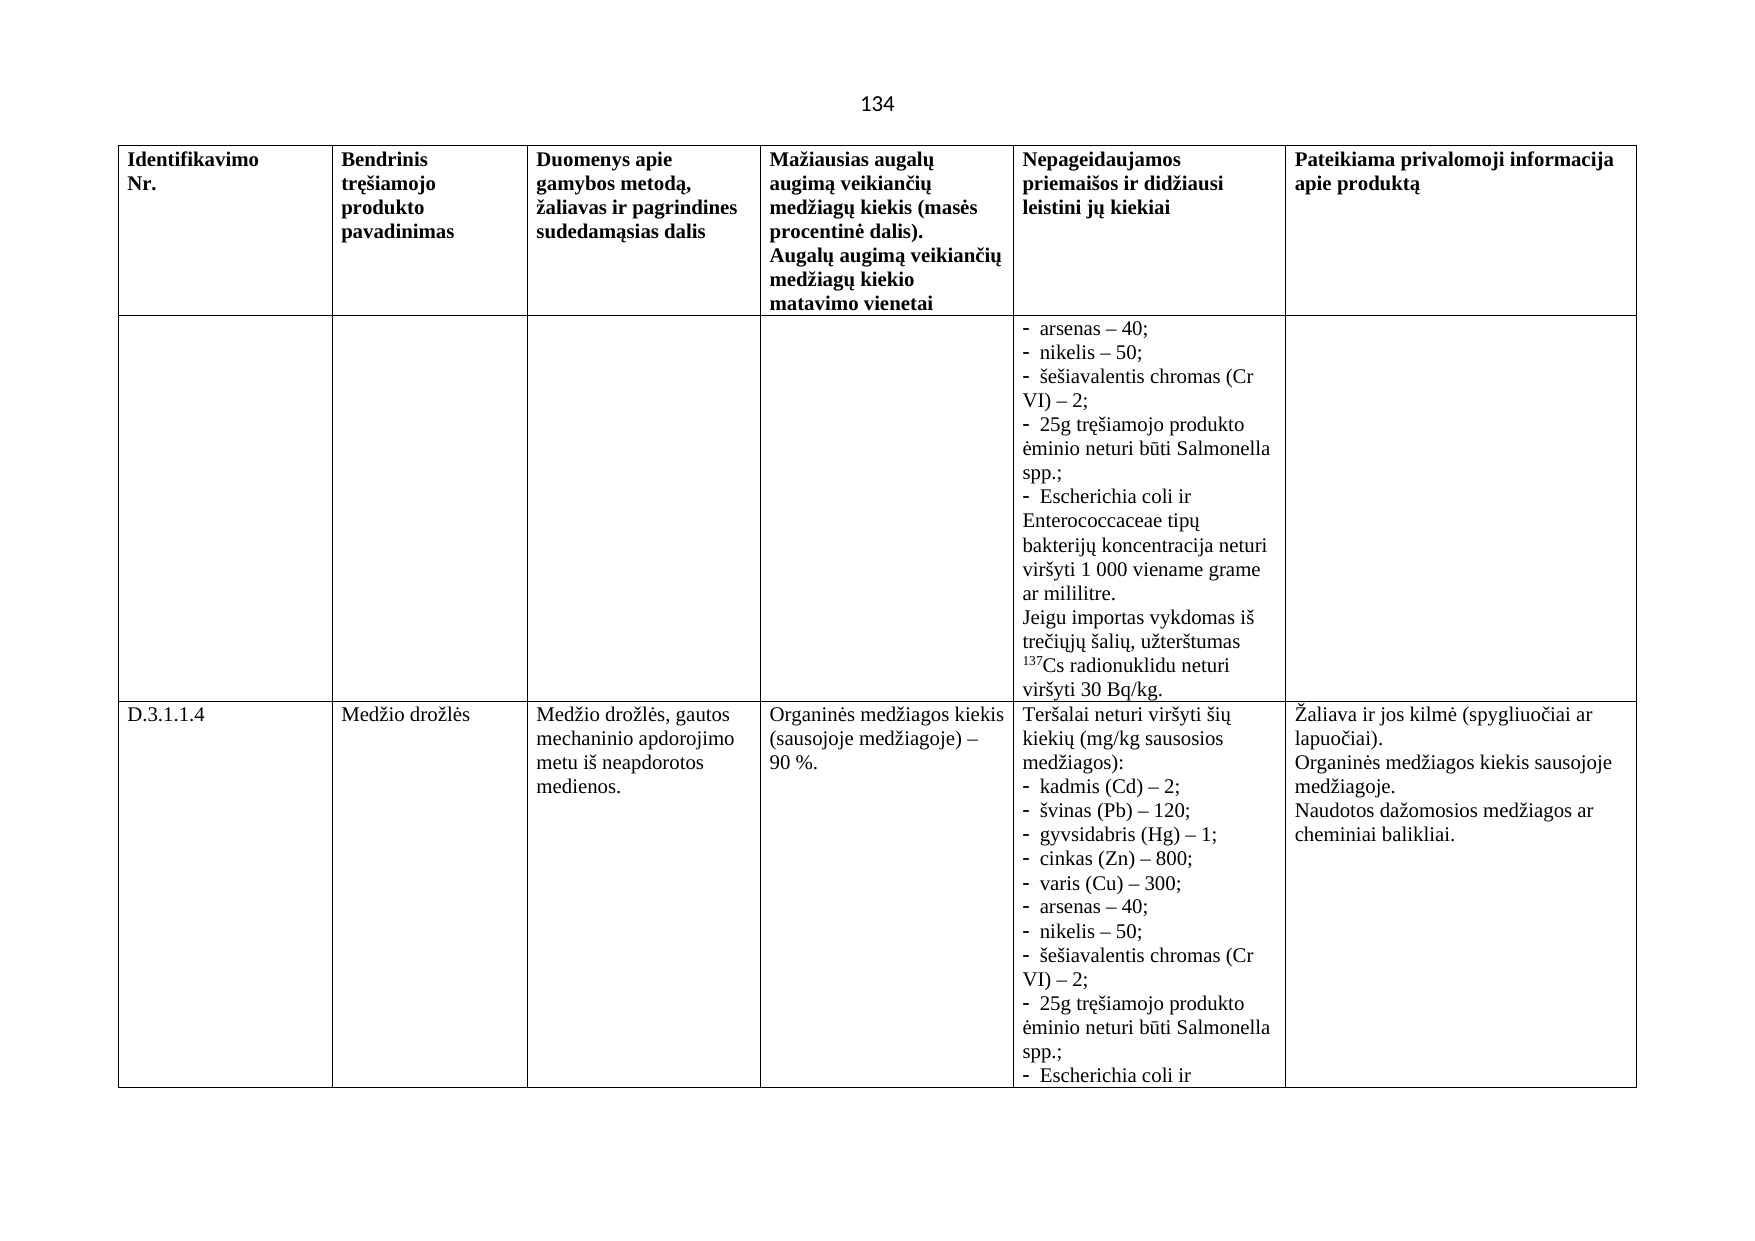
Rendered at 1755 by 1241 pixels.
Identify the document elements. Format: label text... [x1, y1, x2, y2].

table_header Identifikavimo Nr. [119, 146, 332, 315]
table_header Bendrinis tręšiamojo produkto pavadinimas [333, 146, 527, 315]
table_cell Žaliava ir jos kilmė (spygliuočiai ar lapuočiai). Organinės medžiagos kiekis sausojoje medžiagoje. Naudotos dažomosios medžiagos ar cheminiai balikliai. [1286, 702, 1636, 1087]
table_header Pateikiama privalomoji informacija apie produktą [1286, 146, 1636, 315]
table_cell [528, 316, 760, 701]
table_cell [1286, 316, 1636, 701]
table_cell Medžio drožlės, gautos mechaninio apdorojimo metu iš neapdorotos medienos. [528, 702, 760, 1087]
table_header Mažiausias augalų augimą veikiančių medžiagų kiekis (masės procentinė dalis). Augalų augimą veikiančių medžiagų kiekio matavimo vienetai [761, 146, 1013, 315]
table_header Duomenys apie gamybos metodą, žaliavas ir pagrindines sudedamąsias dalis [528, 146, 760, 315]
table_cell Teršalai neturi viršyti šių kiekių (mg/kg sausosios medžiagos): kadmis (Cd) – 2; švinas (Pb) – 120; gyvsidabris (Hg) – 1; cinkas (Zn) – 800; varis (Cu) – 300; arsenas – 40; nikelis – 50; šešiavalentis chromas (Cr VI) – 2; 25g tręšiamojo produkto ėminio neturi būti Salmonella spp.; Escherichia coli ir [1014, 702, 1285, 1087]
table_cell [119, 316, 332, 701]
table_cell [761, 316, 1013, 701]
table_cell Medžio drožlės [333, 702, 527, 1087]
table_cell D.3.1.1.4 [119, 702, 332, 1087]
table_header Nepageidaujamos priemaišos ir didžiausi leistini jų kiekiai [1014, 146, 1285, 315]
table_cell Organinės medžiagos kiekis (sausojoje medžiagoje) – 90 %. [761, 702, 1013, 1087]
table_cell arsenas – 40; nikelis – 50; šešiavalentis chromas (Cr VI) – 2; 25g tręšiamojo produkto ėminio neturi būti Salmonella spp.; Escherichia coli ir Enterococcaceae tipų bakterijų koncentracija neturi viršyti 1 000 viename grame ar mililitre. Jeigu importas vykdomas iš trečiųjų šalių, užterštumas 137Cs radionuklidu neturi viršyti 30 Bq/kg. [1014, 316, 1285, 701]
table_cell [333, 316, 527, 701]
